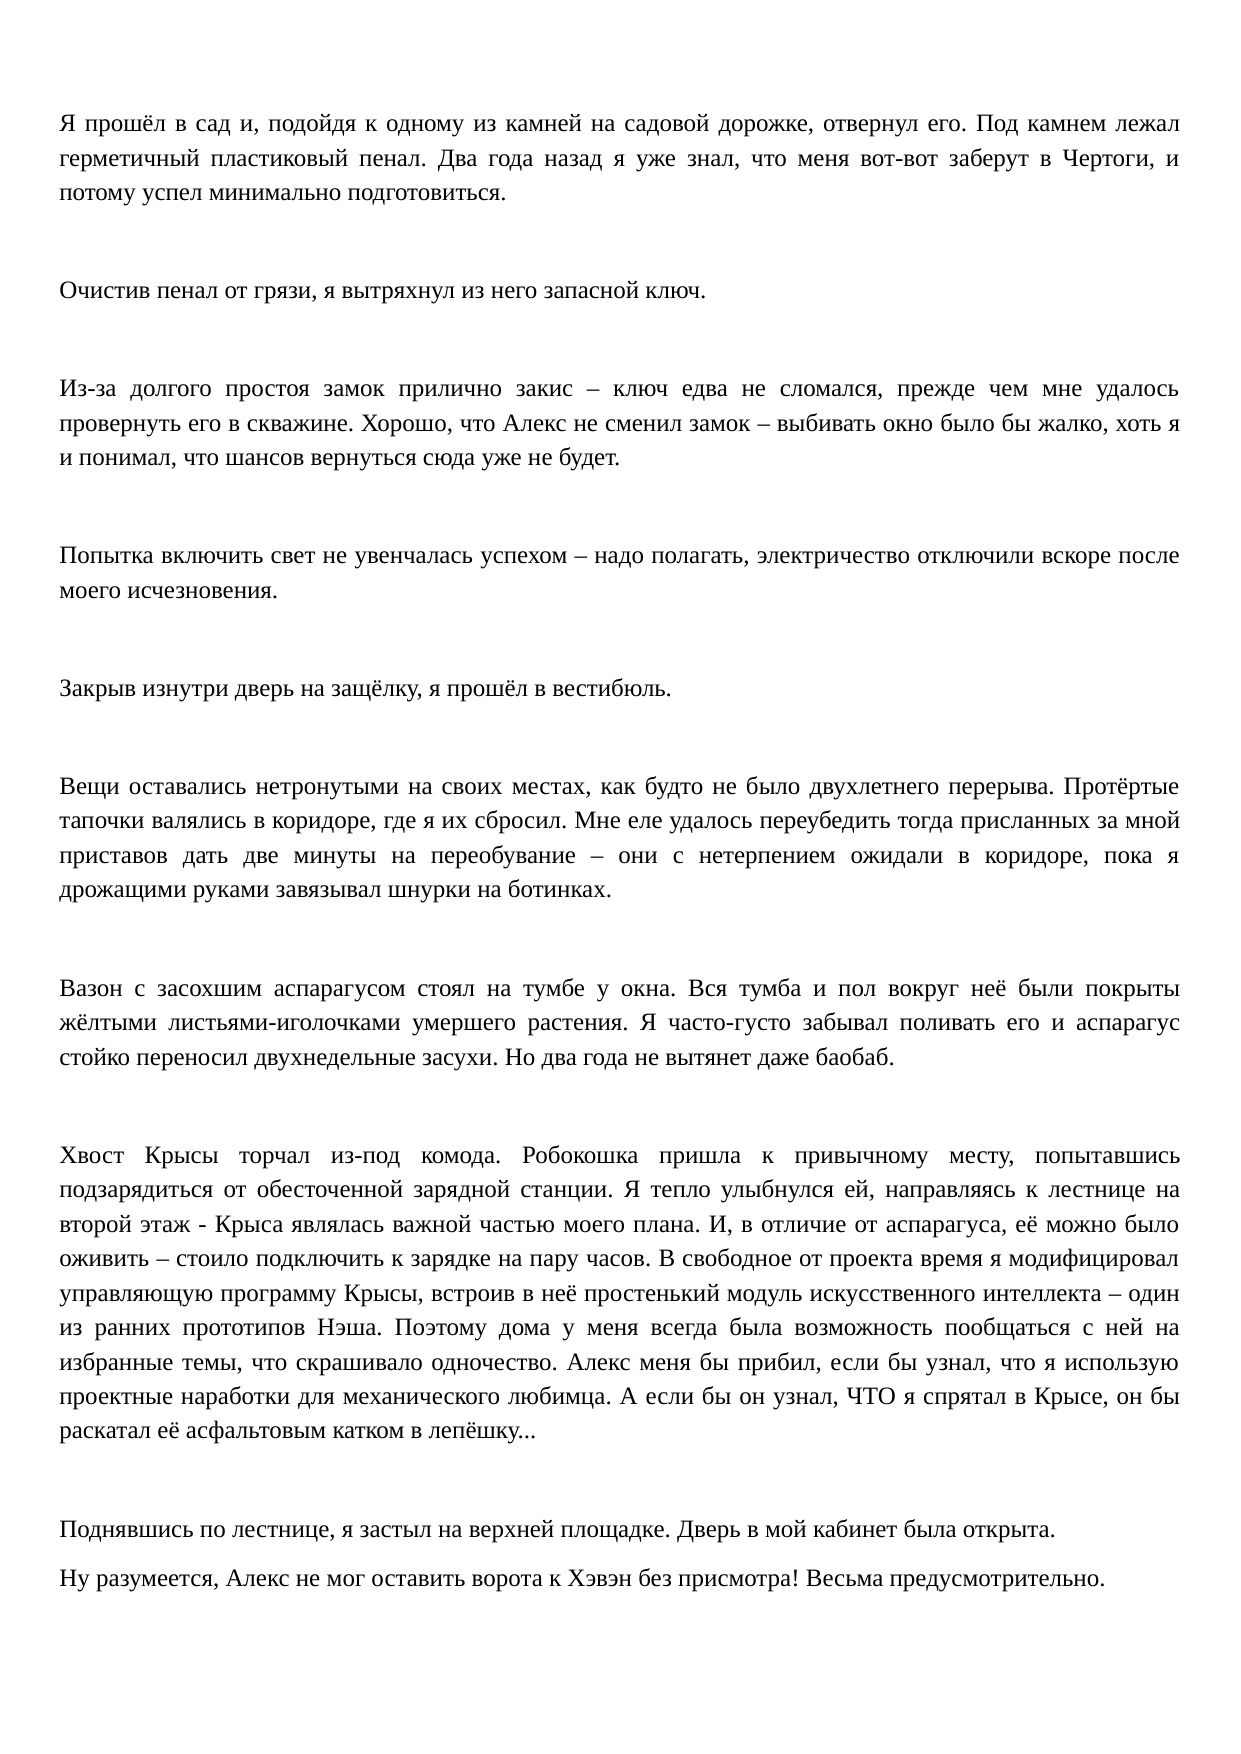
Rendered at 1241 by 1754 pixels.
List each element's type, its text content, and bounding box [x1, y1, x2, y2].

text Очистив пенал от грязи, я вытряхнул из него запасной ключ. [59, 275, 1181, 304]
text Я прошёл в сад и, подойдя к одному из камней на садовой дорожке, отвернул его. Под камнем лежал герметичный пластиковый пенал. Два года назад я уже знал, что меня вот-вот заберут в Чертоги, и потому успел минимально подготовиться. [59, 108, 1181, 206]
text Вазон с засохшим аспарагусом стоял на тумбе у окна. Вся тумба и пол вокруг неё были покрыты жёлтыми листьями-иголочками умершего растения. Я часто-густо забывал поливать его и аспарагус стойко переносил двухнедельные засухи. Но два года не вытянет даже баобаб. [59, 973, 1181, 1070]
text Попытка включить свет не увенчалась успехом – надо полагать, электричество отключили вскоре после моего исчезновения. [59, 540, 1181, 604]
text Из-за долгого простоя замок прилично закис – ключ едва не сломался, прежде чем мне удалось провернуть его в скважине. Хорошо, что Алекс не сменил замок – выбивать окно было бы жалко, хоть я и понимал, что шансов вернуться сюда уже не будет. [59, 373, 1181, 471]
text Ну разумеется, Алекс не мог оставить ворота к Хэвэн без присмотра! Весьма предусмотрительно. [59, 1563, 1181, 1592]
text Поднявшись по лестнице, я застыл на верхней площадке. Дверь в мой кабинет была открыта. [59, 1514, 1181, 1542]
text Вещи оставались нетронутыми на своих местах, как будто не было двухлетнего перерыва. Протёртые тапочки валялись в коридоре, где я их сбросил. Мне еле удалось переубедить тогда присланных за мной приставов дать две минуты на переобувание – они с нетерпением ожидали в коридоре, пока я дрожащими руками завязывал шнурки на ботинках. [59, 771, 1181, 903]
text Хвост Крысы торчал из-под комода. Робокошка пришла к привычному месту, попытавшись подзарядиться от обесточенной зарядной станции. Я тепло улыбнулся ей, направляясь к лестнице на второй этаж - Крыса являлась важной частью моего плана. И, в отличие от аспарагуса, её можно было оживить – стоило подключить к зарядке на пару часов. В свободное от проекта время я модифицировал управляющую программу Крысы, встроив в неё простенький модуль искусственного интеллекта – один из ранних прототипов Нэша. Поэтому дома у меня всегда была возможность пообщаться с ней на избранные темы, что скрашивало одночество. Алекс меня бы прибил, если бы узнал, что я использую проектные наработки для механического любимца. А если бы он узнал, ЧТО я спрятал в Крысе, он бы раскатал её асфальтовым катком в лепёшку... [59, 1140, 1181, 1444]
text Закрыв изнутри дверь на защёлку, я прошёл в вестибюль. [59, 673, 1181, 702]
